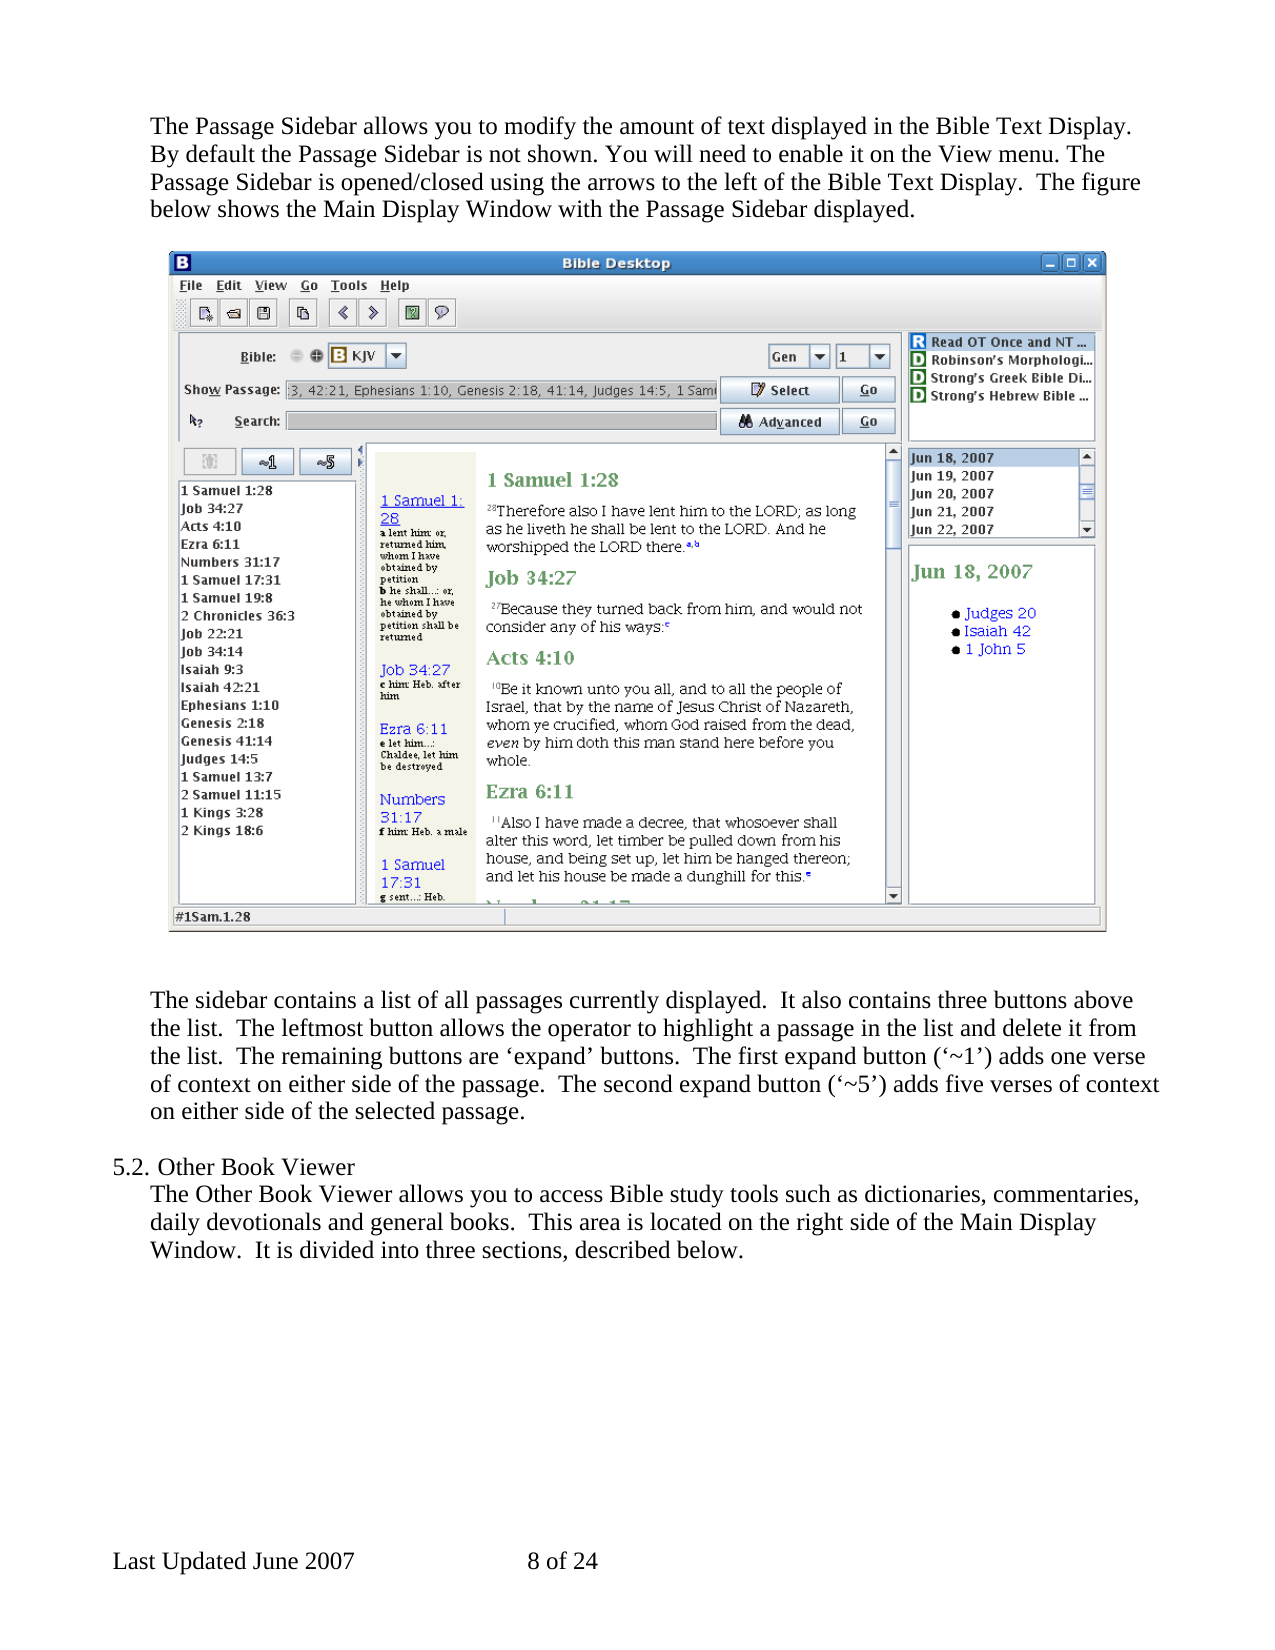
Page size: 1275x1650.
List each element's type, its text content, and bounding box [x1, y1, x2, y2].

text The Passage Sidebar allows you to modify the amount of text displayed in the Bible Text Display. By default the Passage Sidebar is not shown. You will need to enable it on the View menu. The Passage Sidebar is opened/closed using the arrows to the left of the Bible Text Display. The figure below shows the Main Display Window with the Passage Sidebar displayed. [150, 112, 1162, 223]
text The Other Book Viewer allows you to access Bible study tools such as dictionaries, commentaries, daily devotionals and general books. This area is located on the right side of the Main Display Window. It is divided into three sections, described below. [150, 1181, 1162, 1264]
list Other Book Viewer [112, 1153, 1162, 1181]
text The sidebar contains a list of all passages currently displayed. It also contains three buttons above the list. The leftmost button allows the operator to highlight a passage in the list and delete it from the list. The remaining buttons are ‘expand’ buttons. The first expand button (‘~1’) adds one verse of context on either side of the passage. The second expand button (‘~5’) adds five verses of context on either side of the selected passage. [150, 987, 1162, 1125]
picture [168, 251, 1107, 932]
